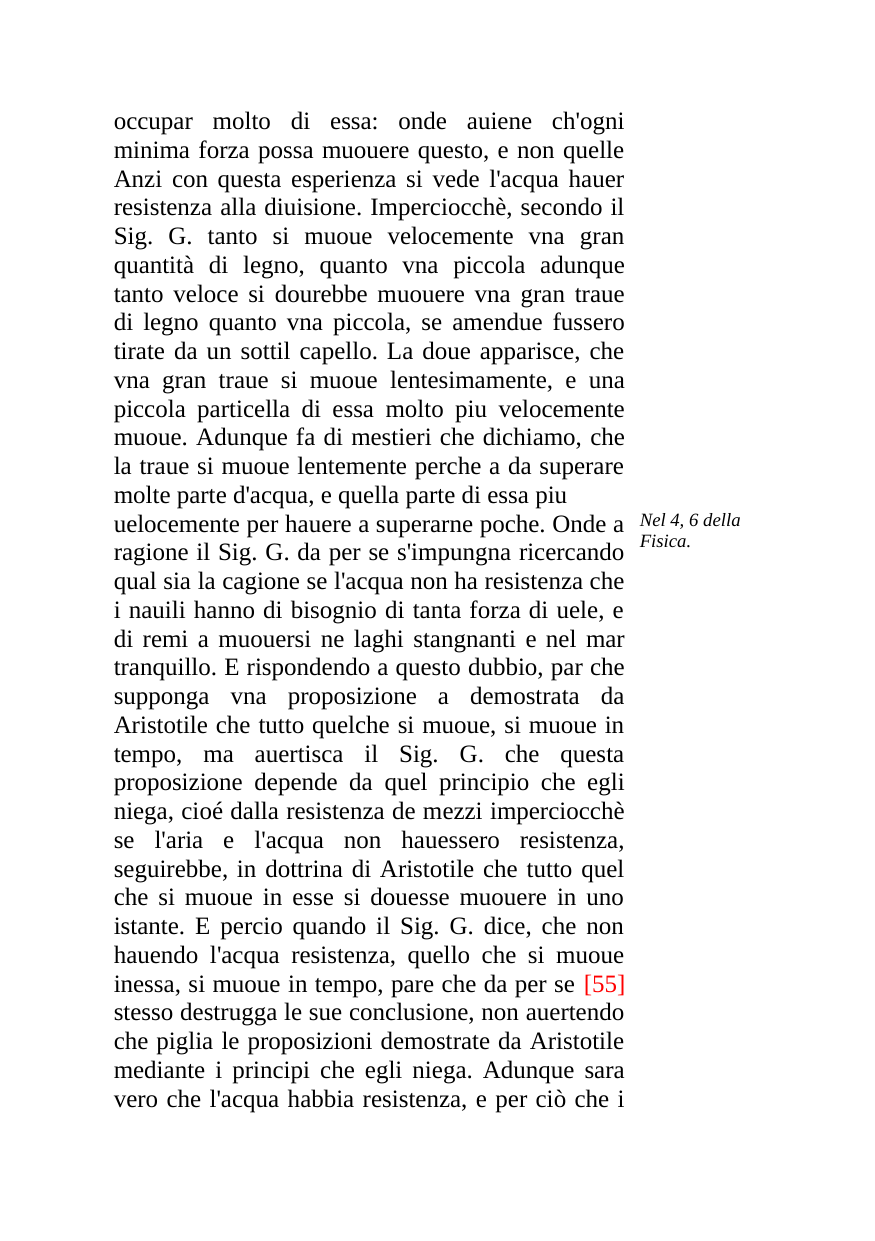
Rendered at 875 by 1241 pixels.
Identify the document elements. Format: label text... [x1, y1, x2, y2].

table_cell [632, 106, 768, 509]
table_cell Nel 4, 6 della Fisica. [632, 509, 768, 1112]
